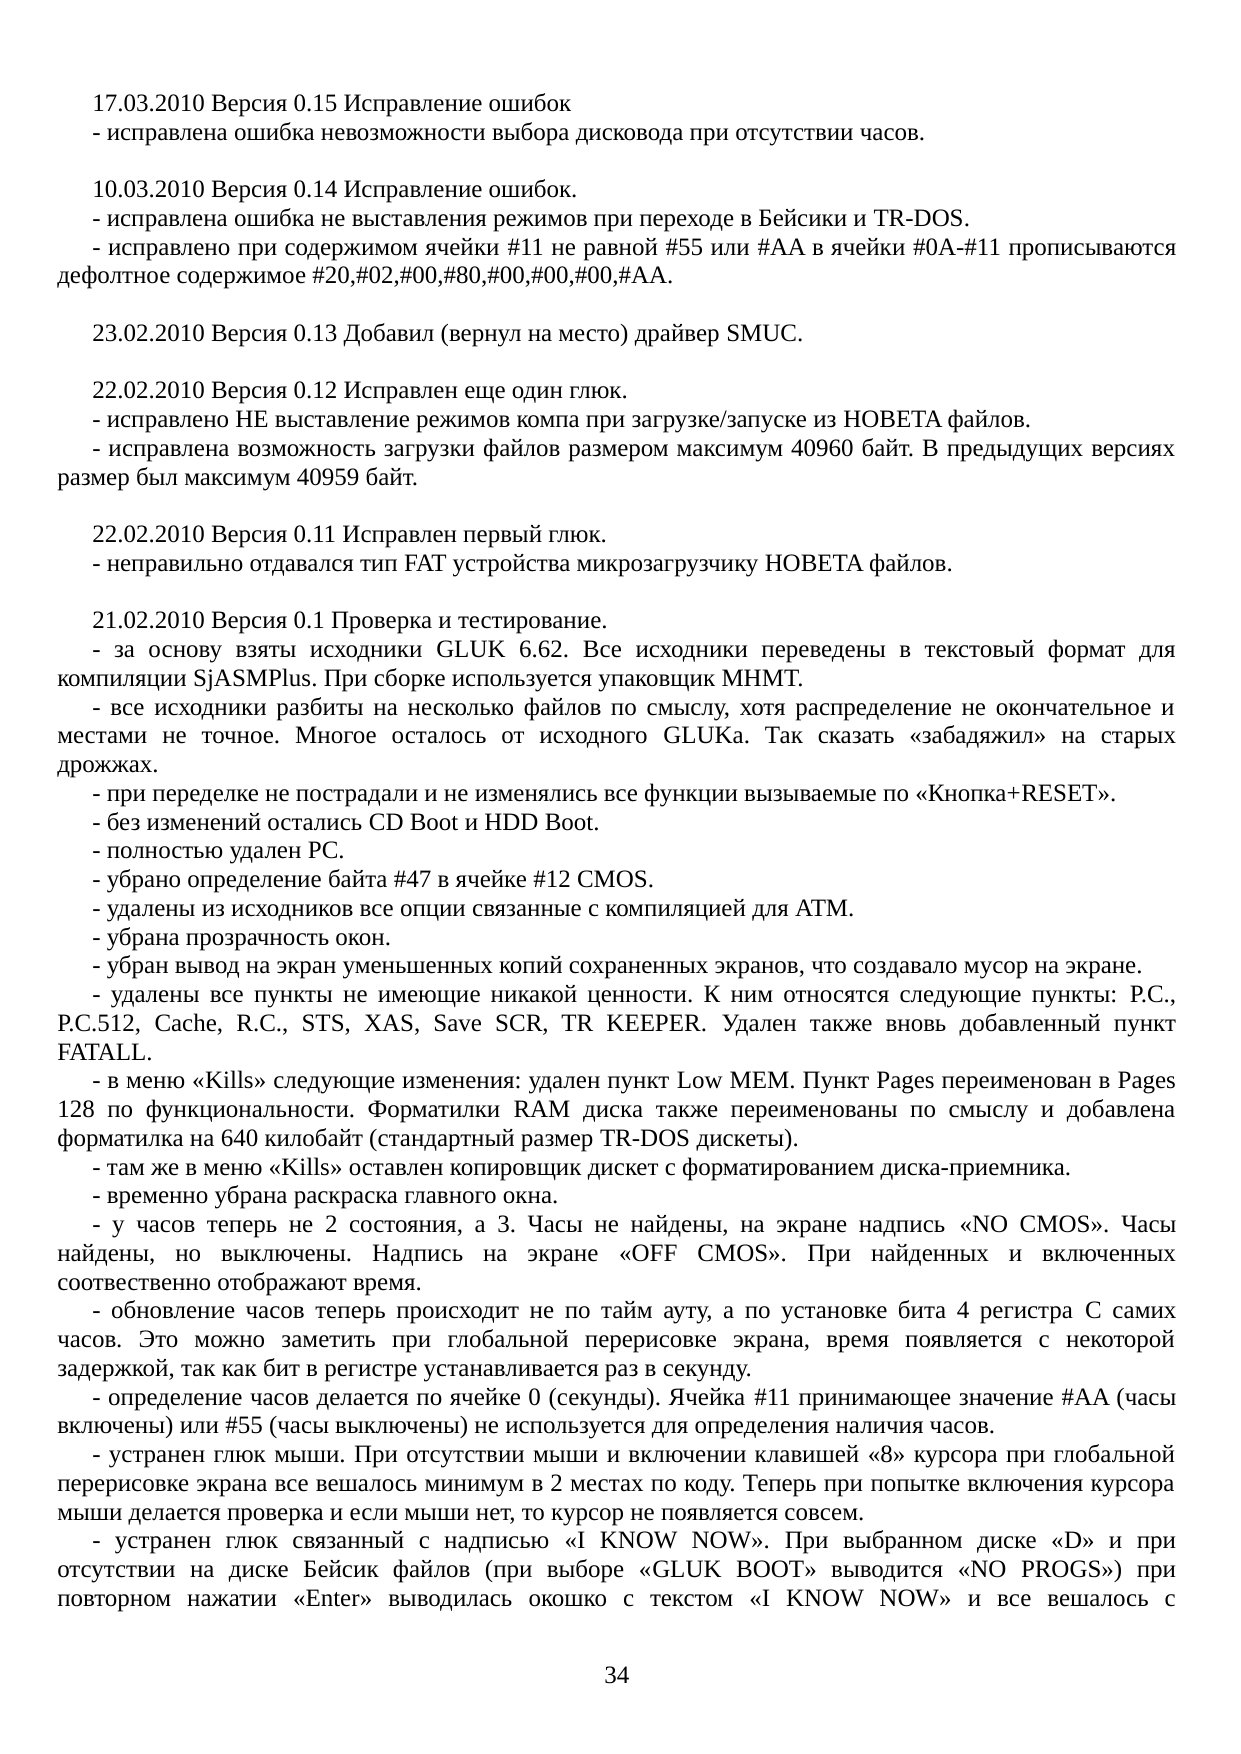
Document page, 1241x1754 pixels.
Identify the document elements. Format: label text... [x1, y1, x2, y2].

text - при переделке не пострадали и не изменялись все функции вызываемые по «Кнопка+RESET». [57, 778, 1176, 807]
text 22.02.2010 Версия 0.12 Исправлен еще один глюк. [57, 376, 1176, 404]
text - убрана прозрачность окон. [57, 922, 1176, 951]
text - в меню «Kills» следующие изменения: удален пункт Low MEM. Пункт Pages переименован в Pages 128 по функциональности. Форматилки RAM диска также переименованы по смыслу и добавлена форматилка на 640 килобайт (стандартный размер TR-DOS дискеты). [57, 1066, 1176, 1152]
text - неправильно отдавался тип FAT устройства микрозагрузчику HOBETA файлов. [57, 548, 1176, 577]
text - все исходники разбиты на несколько файлов по смыслу, хотя распределение не окончательное и местами не точное. Многое осталось от исходного GLUKа. Так сказать «забадяжил» на старых дрожжах. [57, 692, 1176, 778]
text - обновление часов теперь происходит не по тайм ауту, а по установке бита 4 регистра C самих часов. Это можно заметить при глобальной перерисовке экрана, время появляется с некоторой задержкой, так как бит в регистре устанавливается раз в секунду. [57, 1296, 1176, 1382]
text - исправлено при содержимом ячейки #11 не равной #55 или #AA в ячейки #0A-#11 прописываются дефолтное содержимое #20,#02,#00,#80,#00,#00,#00,#AA. [57, 232, 1176, 289]
text - исправлено НЕ выставление режимов компа при загрузке/запуске из HOBETA файлов. [57, 404, 1176, 433]
text - у часов теперь не 2 состояния, а 3. Часы не найдены, на экране надпись «NO CMOS». Часы найдены, но выключены. Надпись на экране «OFF CMOS». При найденных и включенных соотвественно отображают время. [57, 1209, 1176, 1296]
text - исправлена возможность загрузки файлов размером максимум 40960 байт. В предыдущих версиях размер был максимум 40959 байт. [57, 433, 1176, 491]
text - за основу взяты исходники GLUK 6.62. Все исходники переведены в текстовый формат для компиляции SjASMPlus. При сборке используется упаковщик MHMT. [57, 634, 1176, 692]
text 23.02.2010 Версия 0.13 Добавил (вернул на место) драйвер SMUC. [57, 318, 1176, 347]
text - без изменений остались CD Boot и HDD Boot. [57, 807, 1176, 836]
text - удалены все пункты не имеющие никакой ценности. К ним относятся следующие пункты: P.C., P.C.512, Cache, R.C., STS, XAS, Save SCR, TR KEEPER. Удален также вновь добавленный пункт FATALL. [57, 979, 1176, 1066]
text - убран вывод на экран уменьшенных копий сохраненных экранов, что создавало мусор на экране. [57, 951, 1176, 979]
text 17.03.2010 Версия 0.15 Исправление ошибок [57, 88, 1176, 117]
text - устранен глюк связанный с надписью «I KNOW NOW». При выбранном диске «D» и при отсутствии на диске Бейсик файлов (при выборе «GLUK BOOT» выводится «NO PROGS») при повторном нажатии «Enter» выводилась окошко с текстом «I KNOW NOW» и все вешалось с [57, 1526, 1176, 1612]
text - удалены из исходников все опции связанные с компиляцией для АТМ. [57, 893, 1176, 922]
text - там же в меню «Kills» оставлен копировщик дискет с форматированием диска-приемника. [57, 1152, 1176, 1181]
text - временно убрана раскраска главного окна. [57, 1181, 1176, 1209]
text 21.02.2010 Версия 0.1 Проверка и тестирование. [57, 606, 1176, 634]
text - исправлена ошибка невозможности выбора дисковода при отсутствии часов. [57, 117, 1176, 146]
text - устранен глюк мыши. При отсутствии мыши и включении клавишей «8» курсора при глобальной перерисовке экрана все вешалось минимум в 2 местах по коду. Теперь при попытке включения курсора мыши делается проверка и если мыши нет, то курсор не появляется совсем. [57, 1439, 1176, 1526]
text 22.02.2010 Версия 0.11 Исправлен первый глюк. [57, 519, 1176, 548]
text 10.03.2010 Версия 0.14 Исправление ошибок. [57, 174, 1176, 203]
text - убрано определение байта #47 в ячейке #12 CMOS. [57, 864, 1176, 893]
text - исправлена ошибка не выставления режимов при переходе в Бейсики и TR-DOS. [57, 203, 1176, 232]
text - полностью удален PC. [57, 836, 1176, 864]
text - определение часов делается по ячейке 0 (секунды). Ячейка #11 принимающее значение #AA (часы включены) или #55 (часы выключены) не используется для определения наличия часов. [57, 1382, 1176, 1439]
